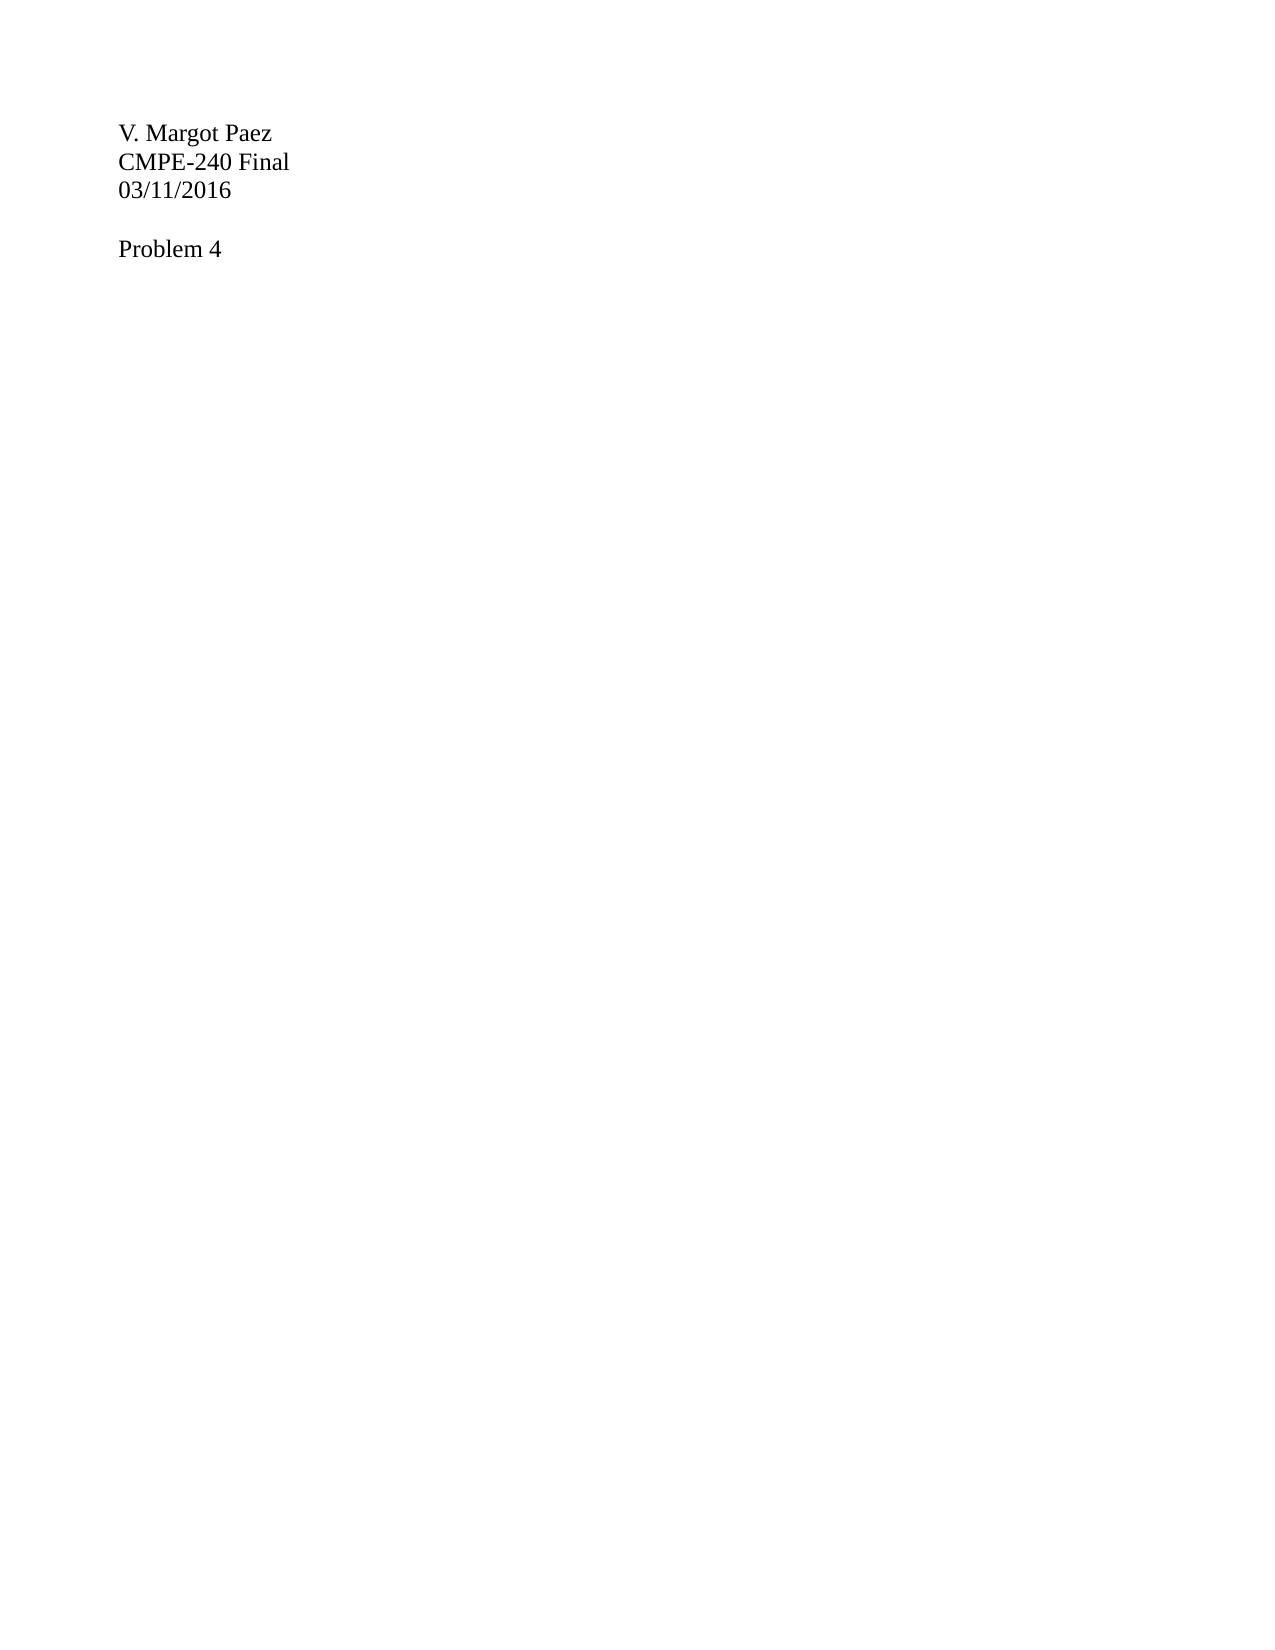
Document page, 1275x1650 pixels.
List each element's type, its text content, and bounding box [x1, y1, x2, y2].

text Problem 4 [118, 234, 1157, 263]
